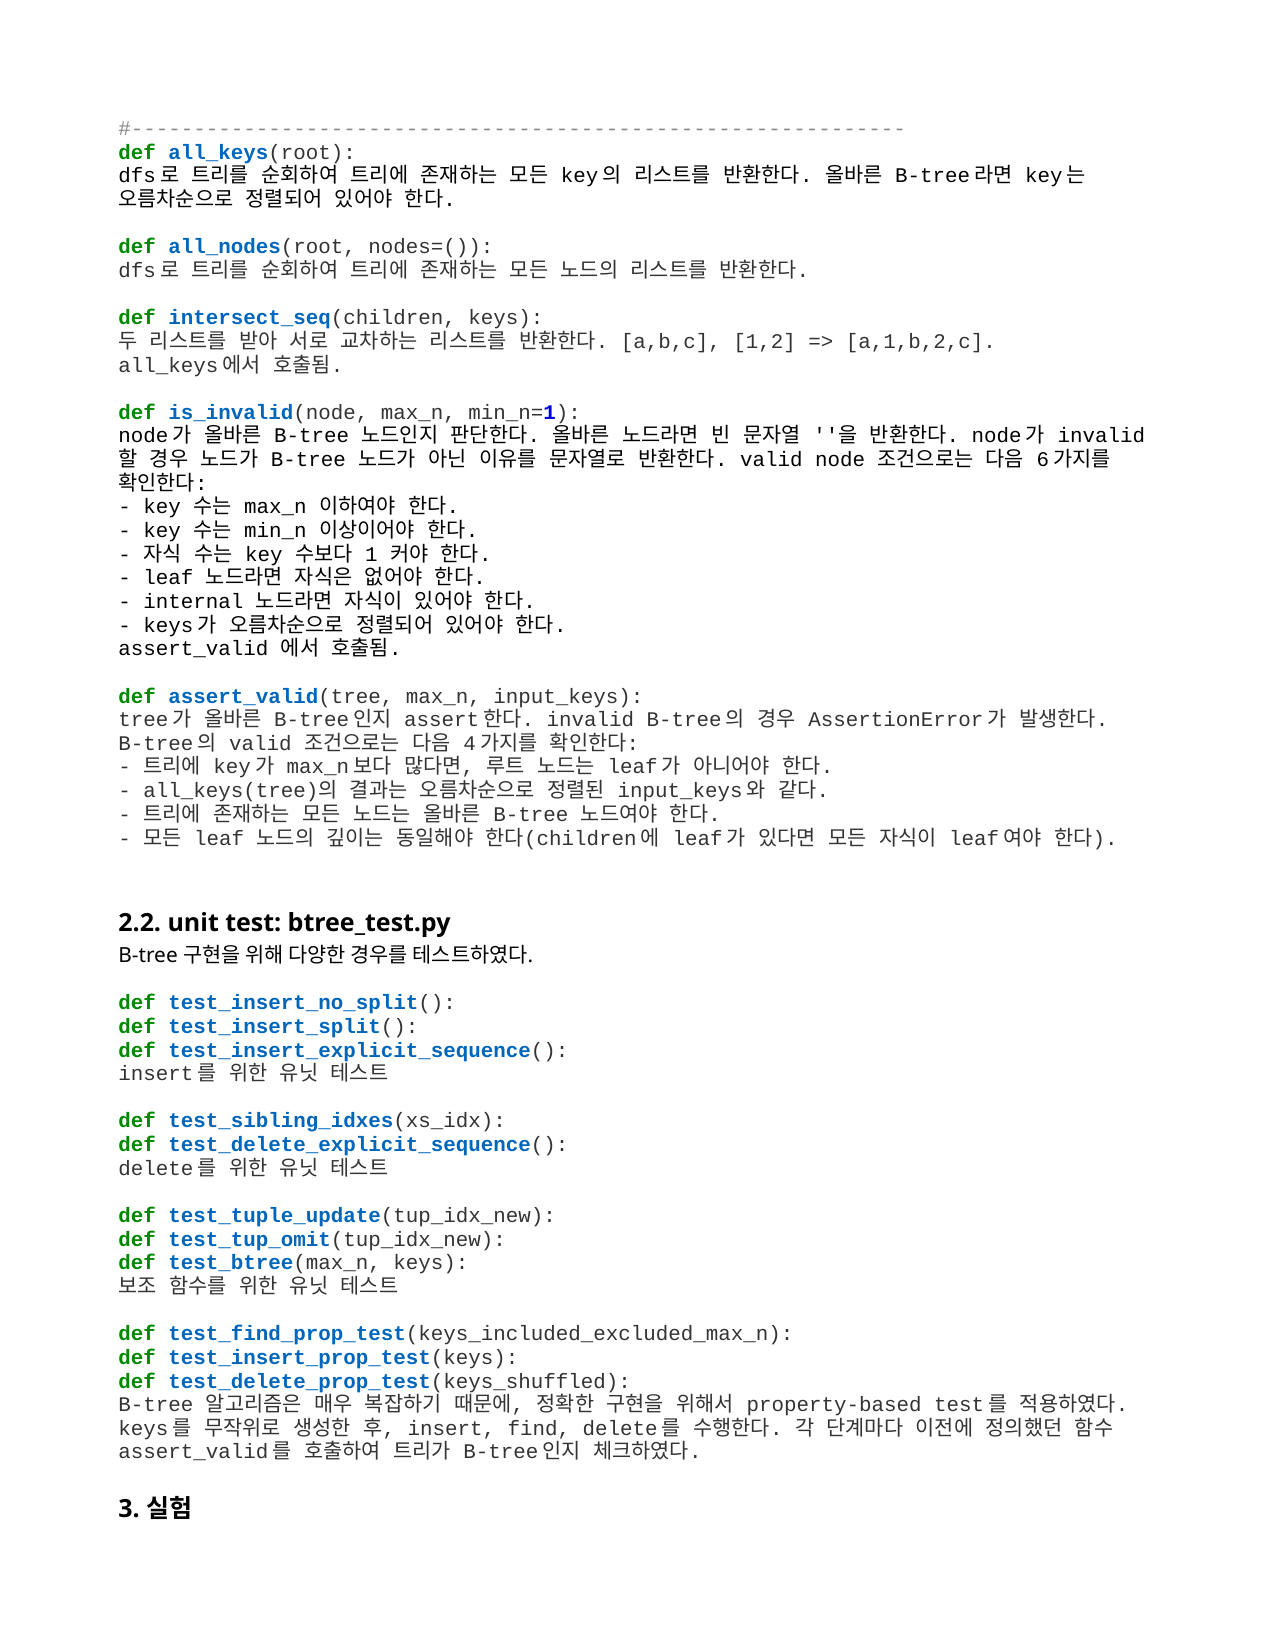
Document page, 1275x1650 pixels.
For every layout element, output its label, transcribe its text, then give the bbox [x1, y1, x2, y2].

text dfs로 트리를 순회하여 트리에 존재하는 모든 노드의 리스트를 반환한다. [118, 260, 1157, 284]
text def all_nodes(root, nodes=()): [118, 236, 1157, 260]
text #-------------------------------------------------------------- [118, 118, 1157, 142]
text def test_tup_omit(tup_idx_new): [118, 1229, 1157, 1252]
text dfs로 트리를 순회하여 트리에 존재하는 모든 key의 리스트를 반환한다. 올바른 B-tree라면 key는 오름차순으로 정렬되어 있어야 한다. [118, 165, 1157, 213]
text def test_insert_prop_test(keys): [118, 1347, 1157, 1371]
text B-tree의 valid 조건으로는 다음 4가지를 확인한다: [118, 733, 1157, 757]
text 보조 함수를 위한 유닛 테스트 [118, 1276, 1157, 1300]
text def test_btree(max_n, keys): [118, 1252, 1157, 1276]
text def test_delete_prop_test(keys_shuffled): [118, 1371, 1157, 1394]
text - 자식 수는 key 수보다 1 커야 한다. [118, 544, 1157, 567]
text def is_invalid(node, max_n, min_n=1): [118, 402, 1157, 426]
text - 모든 leaf 노드의 깊이는 동일해야 한다(children에 leaf가 있다면 모든 자식이 leaf여야 한다). [118, 827, 1157, 851]
text def test_find_prop_test(keys_included_excluded_max_n): [118, 1323, 1157, 1347]
text 3. 실험 [118, 1489, 1157, 1525]
text B-tree 구현을 위해 다양한 경우를 테스트하였다. [118, 938, 1157, 969]
text def test_insert_explicit_sequence(): [118, 1039, 1157, 1063]
text def assert_valid(tree, max_n, input_keys): [118, 686, 1157, 709]
text - key 수는 min_n 이상이어야 한다. [118, 520, 1157, 544]
text def test_insert_split(): [118, 1016, 1157, 1039]
text delete를 위한 유닛 테스트 [118, 1158, 1157, 1181]
text def test_tuple_update(tup_idx_new): [118, 1205, 1157, 1229]
text - all_keys(tree)의 결과는 오름차순으로 정렬된 input_keys와 같다. [118, 780, 1157, 804]
text - 트리에 존재하는 모든 노드는 올바른 B-tree 노드여야 한다. [118, 804, 1157, 827]
text - leaf 노드라면 자식은 없어야 한다. [118, 567, 1157, 591]
text 2.2. unit test: btree_test.py [118, 904, 1157, 938]
text 두 리스트를 받아 서로 교차하는 리스트를 반환한다. [a,b,c], [1,2] => [a,1,b,2,c]. [118, 331, 1157, 354]
text tree가 올바른 B-tree인지 assert한다. invalid B-tree의 경우 AssertionError가 발생한다. [118, 709, 1157, 733]
text - internal 노드라면 자식이 있어야 한다. [118, 591, 1157, 615]
text def intersect_seq(children, keys): [118, 307, 1157, 331]
text - 트리에 key가 max_n보다 많다면, 루트 노드는 leaf가 아니어야 한다. [118, 757, 1157, 780]
text def test_insert_no_split(): [118, 992, 1157, 1016]
text assert_valid 에서 호출됨. [118, 638, 1157, 662]
text - key 수는 max_n 이하여야 한다. [118, 496, 1157, 520]
text def all_keys(root): [118, 142, 1157, 165]
text node가 올바른 B-tree 노드인지 판단한다. 올바른 노드라면 빈 문자열 ''을 반환한다. node가 invalid할 경우 노드가 B-tree 노드가 아닌 이유를 문자열로 반환한다. valid node 조건으로는 다음 6가지를 확인한다: [118, 426, 1157, 496]
text - keys가 오름차순으로 정렬되어 있어야 한다. [118, 615, 1157, 638]
text def test_delete_explicit_sequence(): [118, 1134, 1157, 1158]
text insert를 위한 유닛 테스트 [118, 1063, 1157, 1087]
text B-tree 알고리즘은 매우 복잡하기 때문에, 정확한 구현을 위해서 property-based test를 적용하였다. keys를 무작위로 생성한 후, insert, find, delete를 수행한다. 각 단계마다 이전에 정의했던 함수 assert_valid를 호출하여 트리가 B-tree인지 체크하였다. [118, 1394, 1157, 1465]
text def test_sibling_idxes(xs_idx): [118, 1111, 1157, 1134]
text all_keys에서 호출됨. [118, 354, 1157, 378]
